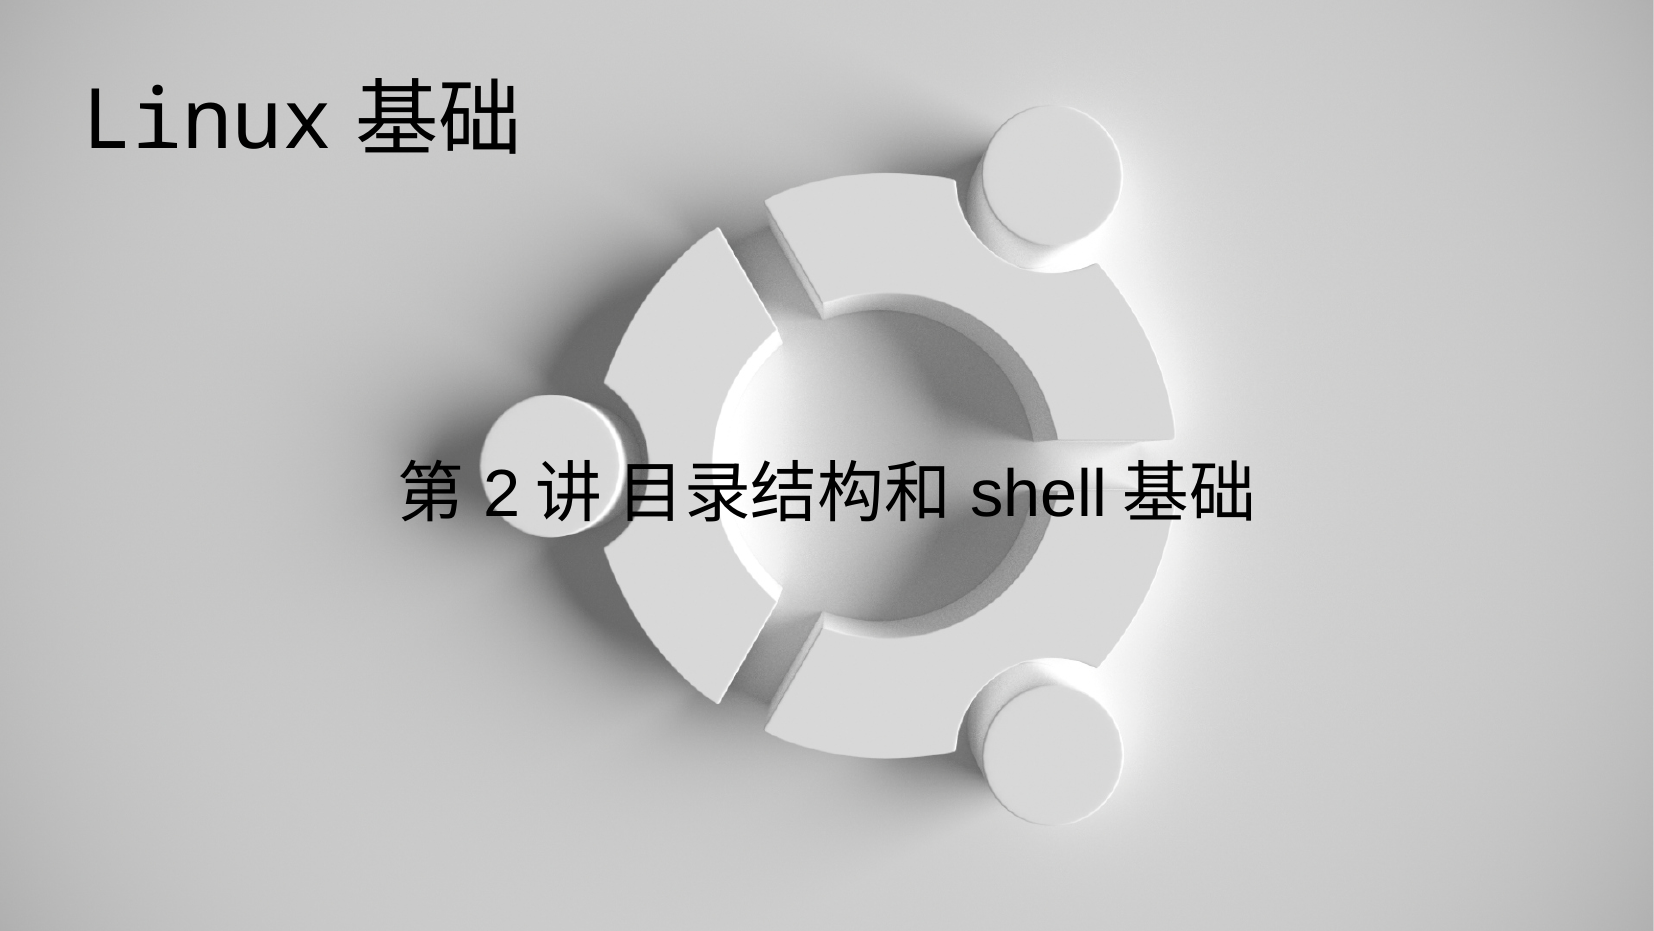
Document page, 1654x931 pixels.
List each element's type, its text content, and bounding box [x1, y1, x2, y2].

title Linux基础 [82, 37, 1571, 189]
subtitle 第2讲 目录结构和shell基础 [82, 217, 1571, 758]
picture [0, 0, 1654, 931]
